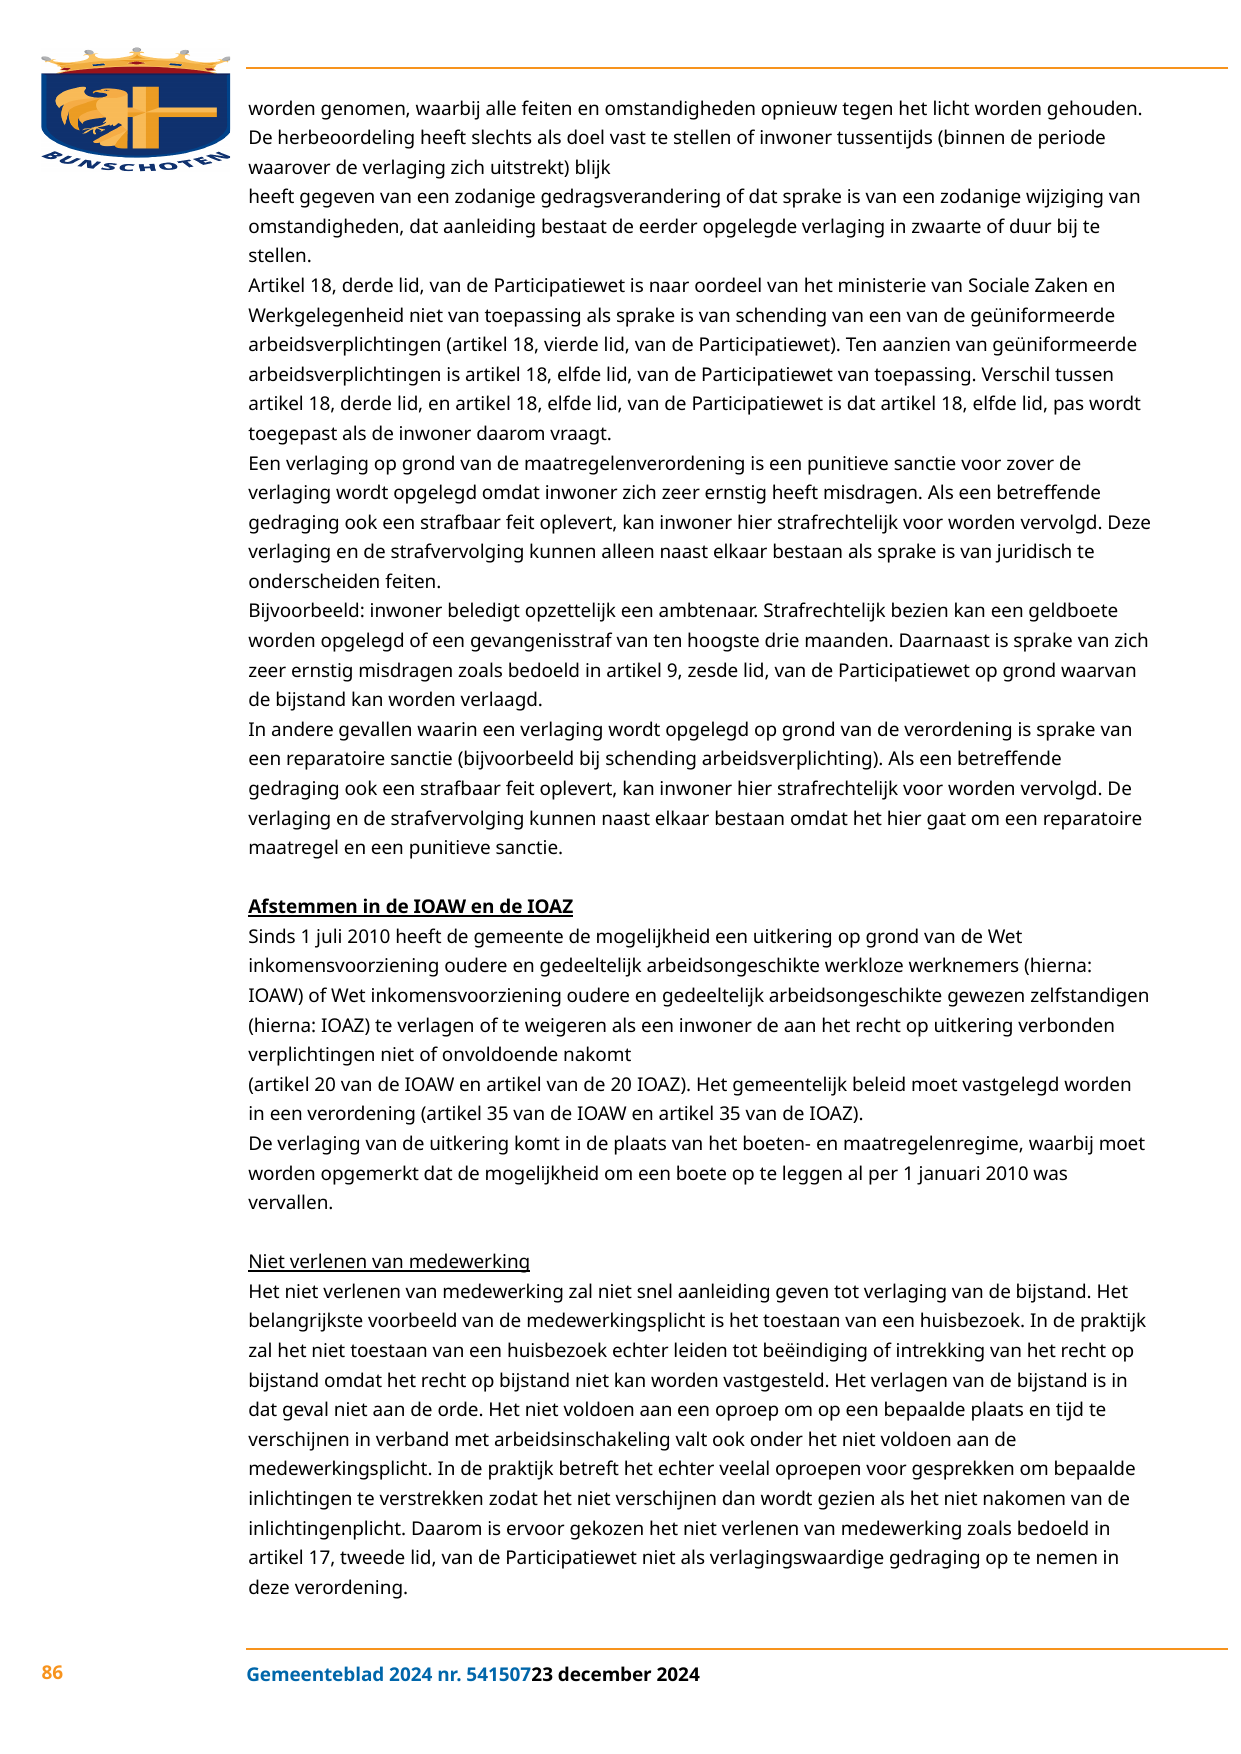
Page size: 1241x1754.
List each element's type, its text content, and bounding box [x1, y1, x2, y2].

text Afstemmen in de IOAW en de IOAZ [248, 893, 1152, 919]
text Sinds 1 juli 2010 heeft de gemeente de mogelijkheid een uitkering op grond van de Wet inkomensvoorziening oudere en gedeeltelijk arbeidsongeschikte werkloze werknemers (hierna: IOAW) of Wet inkomensvoorziening oudere en gedeeltelijk arbeidsongeschikte gewezen zelfstandigen (hierna: IOAZ) te verlagen of te weigeren als een inwoner de aan het recht op uitkering verbonden verplichtingen niet of onvoldoende nakomt [248, 923, 1152, 1067]
text worden genomen, waarbij alle feiten en omstandigheden opnieuw tegen het licht worden gehouden. De herbeoordeling heeft slechts als doel vast te stellen of inwoner tussentijds (binnen de periode waarover de verlaging zich uitstrekt) blijk [248, 95, 1152, 180]
text heeft gegeven van een zodanige gedragsverandering of dat sprake is van een zodanige wijziging van omstandigheden, dat aanleiding bestaat de eerder opgelegde verlaging in zwaarte of duur bij te stellen. [248, 183, 1152, 268]
text Artikel 18, derde lid, van de Participatiewet is naar oordeel van het ministerie van Sociale Zaken en Werkgelegenheid niet van toepassing als sprake is van schending van een van de geüniformeerde arbeidsverplichtingen (artikel 18, vierde lid, van de Participatiewet). Ten aanzien van geüniformeerde arbeidsverplichtingen is artikel 18, elfde lid, van de Participatiewet van toepassing. Verschil tussen artikel 18, derde lid, en artikel 18, elfde lid, van de Participatiewet is dat artikel 18, elfde lid, pas wordt toegepast als de inwoner daarom vraagt. [248, 272, 1152, 446]
text Bijvoorbeeld: inwoner beledigt opzettelijk een ambtenaar. Strafrechtelijk bezien kan een geldboete worden opgelegd of een gevangenisstraf van ten hoogste drie maanden. Daarnaast is sprake van zich zeer ernstig misdragen zoals bedoeld in artikel 9, zesde lid, van de Participatiewet op grond waarvan de bijstand kan worden verlaagd. [248, 598, 1152, 712]
text In andere gevallen waarin een verlaging wordt opgelegd op grond van de verordening is sprake van een reparatoire sanctie (bijvoorbeeld bij schending arbeidsverplichting). Als een betreffende gedraging ook een strafbaar feit oplevert, kan inwoner hier strafrechtelijk voor worden vervolgd. De verlaging en de strafvervolging kunnen naast elkaar bestaan omdat het hier gaat om een reparatoire maatregel en een punitieve sanctie. [248, 716, 1152, 860]
text Niet verlenen van medewerking [248, 1248, 1152, 1274]
text Het niet verlenen van medewerking zal niet snel aanleiding geven tot verlaging van de bijstand. Het belangrijkste voorbeeld van de medewerkingsplicht is het toestaan van een huisbezoek. In de praktijk zal het niet toestaan van een huisbezoek echter leiden tot beëindiging of intrekking van het recht op bijstand omdat het recht op bijstand niet kan worden vastgesteld. Het verlagen van de bijstand is in dat geval niet aan de orde. Het niet voldoen aan een oproep om op een bepaalde plaats en tijd te verschijnen in verband met arbeidsinschakeling valt ook onder het niet voldoen aan de medewerkingsplicht. In de praktijk betreft het echter veelal oproepen voor gesprekken om bepaalde inlichtingen te verstrekken zodat het niet verschijnen dan wordt gezien als het niet nakomen van de inlichtingenplicht. Daarom is ervoor gekozen het niet verlenen van medewerking zoals bedoeld in artikel 17, tweede lid, van de Participatiewet niet als verlagingswaardige gedraging op te nemen in deze verordening. [248, 1278, 1152, 1600]
text (artikel 20 van de IOAW en artikel van de 20 IOAZ). Het gemeentelijk beleid moet vastgelegd worden in een verordening (artikel 35 van de IOAW en artikel 35 van de IOAZ). [248, 1071, 1152, 1126]
text De verlaging van de uitkering komt in de plaats van het boeten- en maatregelenregime, waarbij moet worden opgemerkt dat de mogelijkheid om een boete op te leggen al per 1 januari 2010 was vervallen. [248, 1130, 1152, 1215]
text Een verlaging op grond van de maatregelenverordening is een punitieve sanctie voor zover de verlaging wordt opgelegd omdat inwoner zich zeer ernstig heeft misdragen. Als een betreffende gedraging ook een strafbaar feit oplevert, kan inwoner hier strafrechtelijk voor worden vervolgd. Deze verlaging en de strafvervolging kunnen alleen naast elkaar bestaan als sprake is van juridisch te onderscheiden feiten. [248, 450, 1152, 594]
picture [41, 47, 231, 172]
